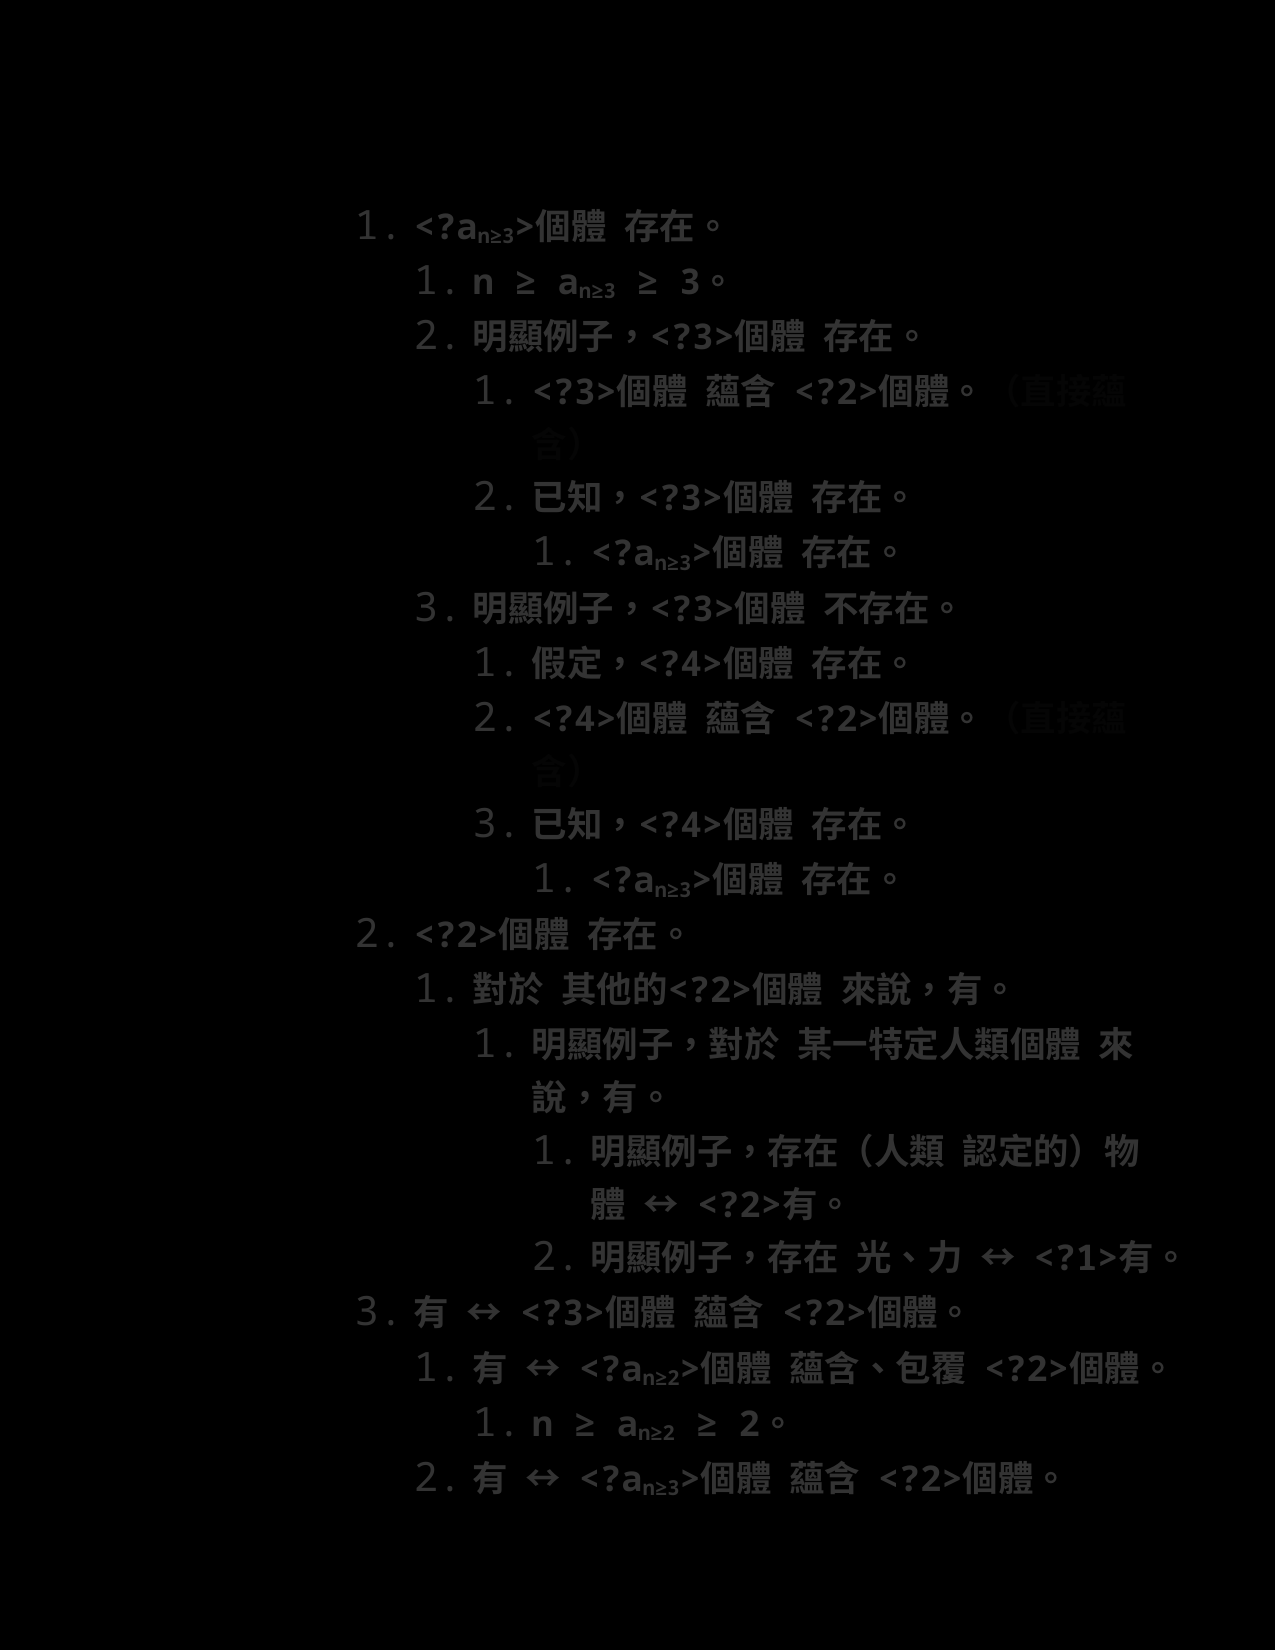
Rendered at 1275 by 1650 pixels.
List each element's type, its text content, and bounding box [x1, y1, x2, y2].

list 已知，<?3>個體 存在。 [472, 467, 1157, 523]
list <?3>個體 蘊含 <?2>個體。（直接蘊含） [472, 361, 1157, 467]
list 有 ↔ <?3>個體 蘊含 <?2>個體。 [354, 1283, 1157, 1338]
list <?4>個體 蘊含 <?2>個體。（直接蘊含） [472, 688, 1157, 794]
list 明顯例子，存在（人類 認定的）物體 ↔ <?2>有。 [532, 1121, 1157, 1227]
list <?an≥3>個體 存在。 [532, 523, 1157, 578]
list <?an≥3>個體 存在。 [532, 849, 1157, 904]
list 假定，<?4>個體 存在。 [472, 633, 1157, 688]
list <?an≥3>個體 存在。 [354, 196, 1157, 251]
list 對於 其他的<?2>個體 來說，有。 [413, 959, 1157, 1015]
list 明顯例子，<?3>個體 不存在。 [413, 578, 1157, 633]
list 有 ↔ <?an≥3>個體 蘊含 <?2>個體。 [413, 1448, 1157, 1503]
list n ≥ an≥3 ≥ 3。 [413, 251, 1157, 306]
list 已知，<?4>個體 存在。 [472, 794, 1157, 849]
list <?2>個體 存在。 [354, 904, 1157, 959]
list 明顯例子，對於 某一特定人類個體 來說，有。 [472, 1015, 1157, 1121]
list 明顯例子，<?3>個體 存在。 [413, 306, 1157, 361]
list 有 ↔ <?an≥2>個體 蘊含、包覆 <?2>個體。 [413, 1338, 1157, 1393]
list 明顯例子，存在 光、力 ↔ <?1>有。 [532, 1227, 1157, 1283]
list n ≥ an≥2 ≥ 2。 [472, 1393, 1157, 1448]
